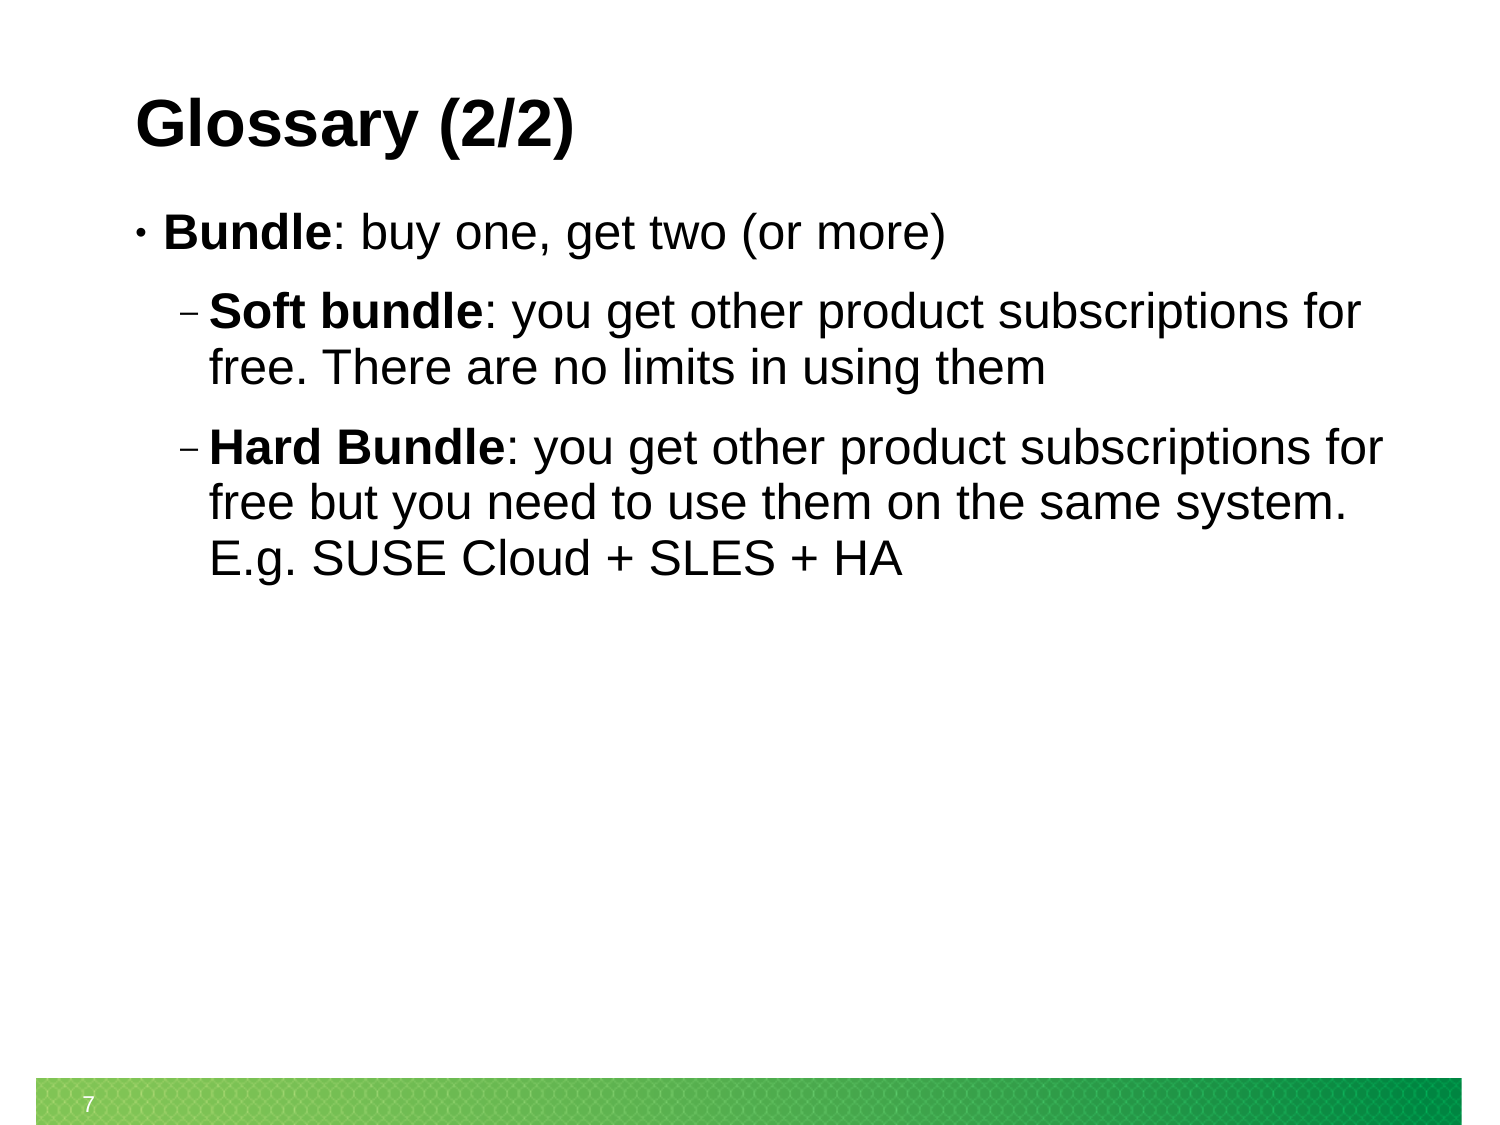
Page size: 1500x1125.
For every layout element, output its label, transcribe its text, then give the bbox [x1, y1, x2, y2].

picture [36, 1078, 1462, 1125]
list Bundle: buy one, get two (or more) Soft bundle: you get other product subscriptions for free. There are no limits in using them Hard Bundle: you get other product subscriptions for free but you need to use them on the same system. E.g. SUSE Cloud + SLES + HA [135, 203, 1396, 946]
title Glossary (2/2) [135, 41, 1372, 203]
